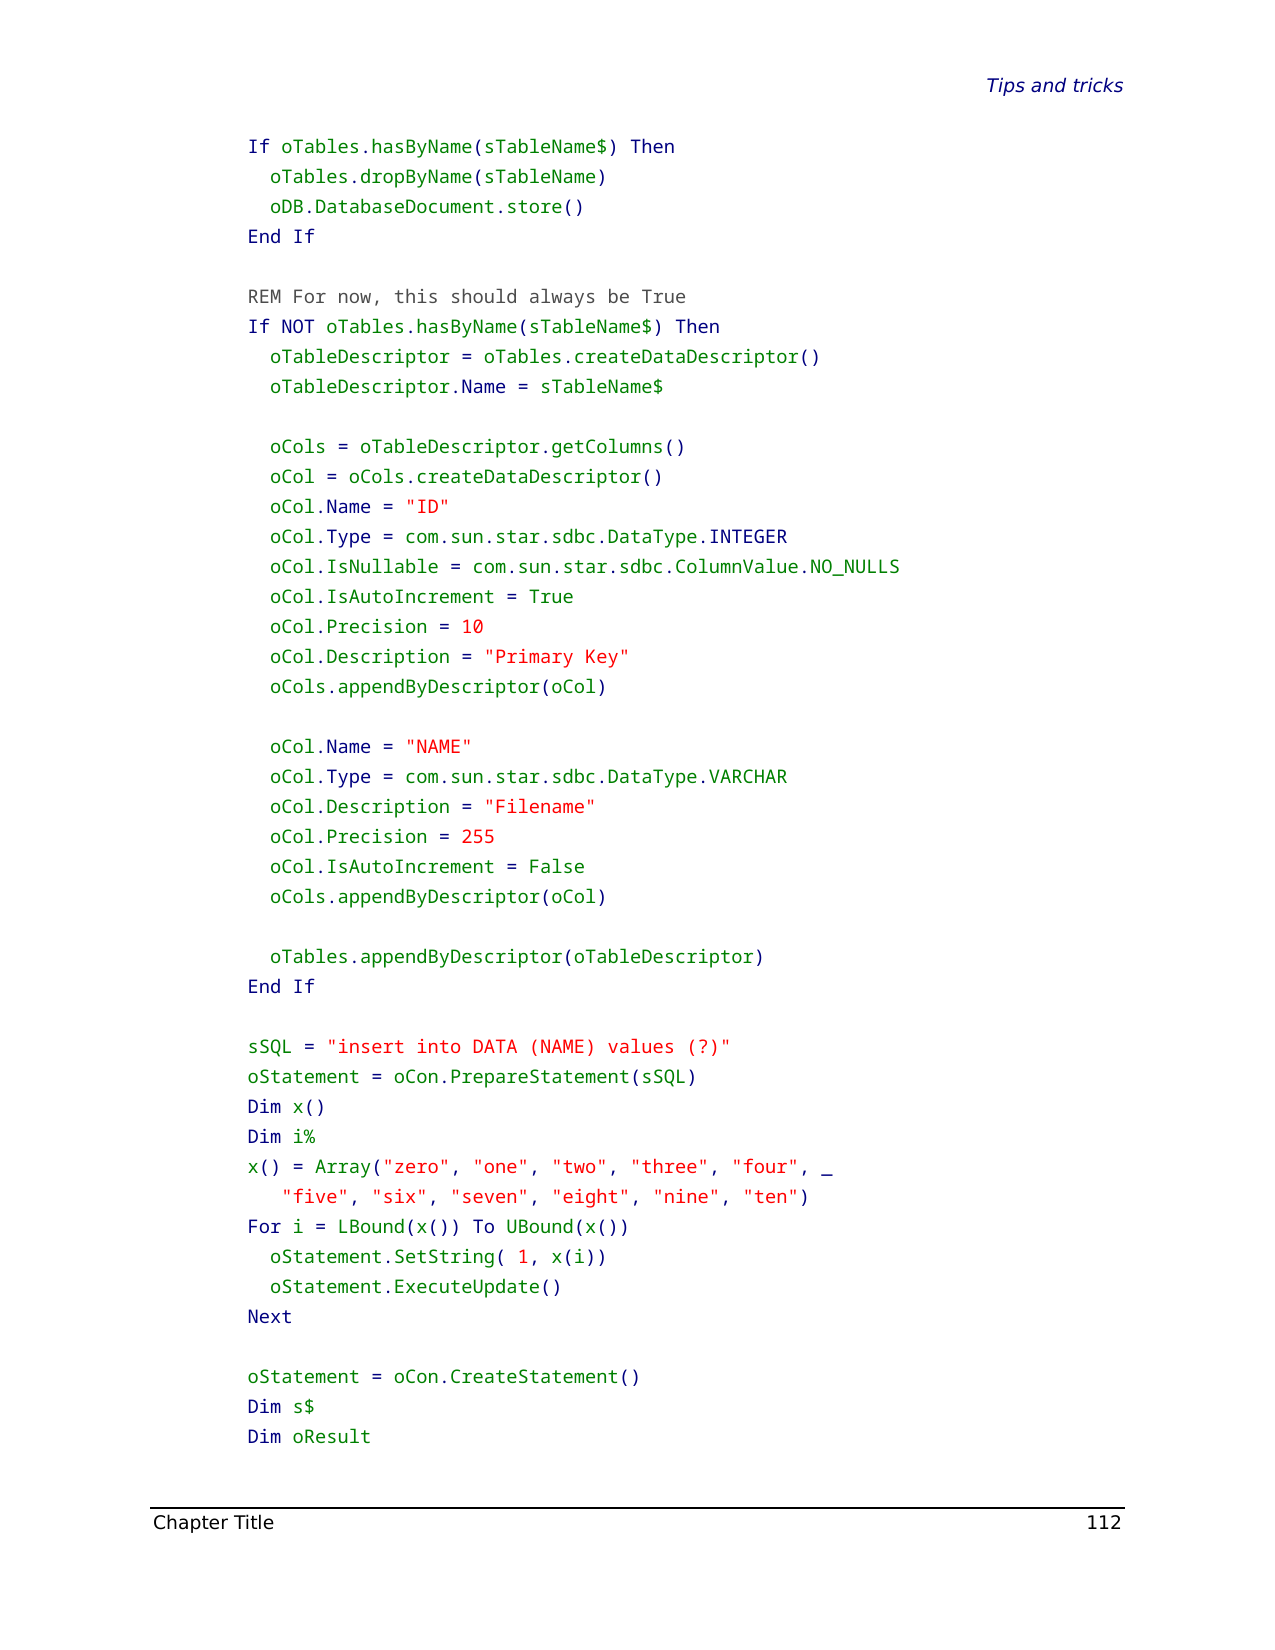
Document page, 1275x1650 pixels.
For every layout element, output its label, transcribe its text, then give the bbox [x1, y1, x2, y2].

text sSQL = "insert into DATA (NAME) values (?)" [225, 1034, 1050, 1059]
text Next [225, 1304, 1050, 1329]
text Dim x() [225, 1094, 1050, 1119]
text oCols.appendByDescriptor(oCol) [225, 884, 1050, 909]
text oTables.dropByName(sTableName) [225, 164, 1050, 189]
text oCol = oCols.createDataDescriptor() [225, 464, 1050, 489]
text oCols.appendByDescriptor(oCol) [225, 674, 1050, 699]
text If NOT oTables.hasByName(sTableName$) Then [225, 314, 1050, 339]
text oCol.Type = com.sun.star.sdbc.DataType.INTEGER [225, 524, 1050, 549]
text oCol.IsAutoIncrement = True [225, 584, 1050, 609]
text Dim i% [225, 1124, 1050, 1149]
text If oTables.hasByName(sTableName$) Then [225, 134, 1050, 159]
text oCol.Name = "NAME" [225, 734, 1050, 759]
text oDB.DatabaseDocument.store() [225, 194, 1050, 219]
text oCol.IsAutoIncrement = False [225, 854, 1050, 879]
text oCol.Precision = 255 [225, 824, 1050, 849]
text oCol.Name = "ID" [225, 494, 1050, 519]
text oStatement = oCon.CreateStatement() [225, 1364, 1050, 1389]
text Dim oResult [225, 1424, 1050, 1449]
text REM For now, this should always be True [225, 284, 1050, 309]
text oCol.IsNullable = com.sun.star.sdbc.ColumnValue.NO_NULLS [225, 554, 1050, 579]
text oCol.Precision = 10 [225, 614, 1050, 639]
text oTableDescriptor = oTables.createDataDescriptor() [225, 344, 1050, 369]
text oCol.Description = "Filename" [225, 794, 1050, 819]
text oCol.Type = com.sun.star.sdbc.DataType.VARCHAR [225, 764, 1050, 789]
text oStatement.SetString( 1, x(i)) [225, 1244, 1050, 1269]
text oTables.appendByDescriptor(oTableDescriptor) [225, 944, 1050, 969]
text oTableDescriptor.Name = sTableName$ [225, 374, 1050, 399]
text oStatement.ExecuteUpdate() [225, 1274, 1050, 1299]
text oCol.Description = "Primary Key" [225, 644, 1050, 669]
text Dim s$ [225, 1394, 1050, 1419]
text oCols = oTableDescriptor.getColumns() [225, 434, 1050, 459]
text End If [225, 224, 1050, 249]
text End If [225, 974, 1050, 999]
text "five", "six", "seven", "eight", "nine", "ten") [225, 1184, 1050, 1209]
text oStatement = oCon.PrepareStatement(sSQL) [225, 1064, 1050, 1089]
text x() = Array("zero", "one", "two", "three", "four", _ [225, 1154, 1050, 1179]
text For i = LBound(x()) To UBound(x()) [225, 1214, 1050, 1239]
